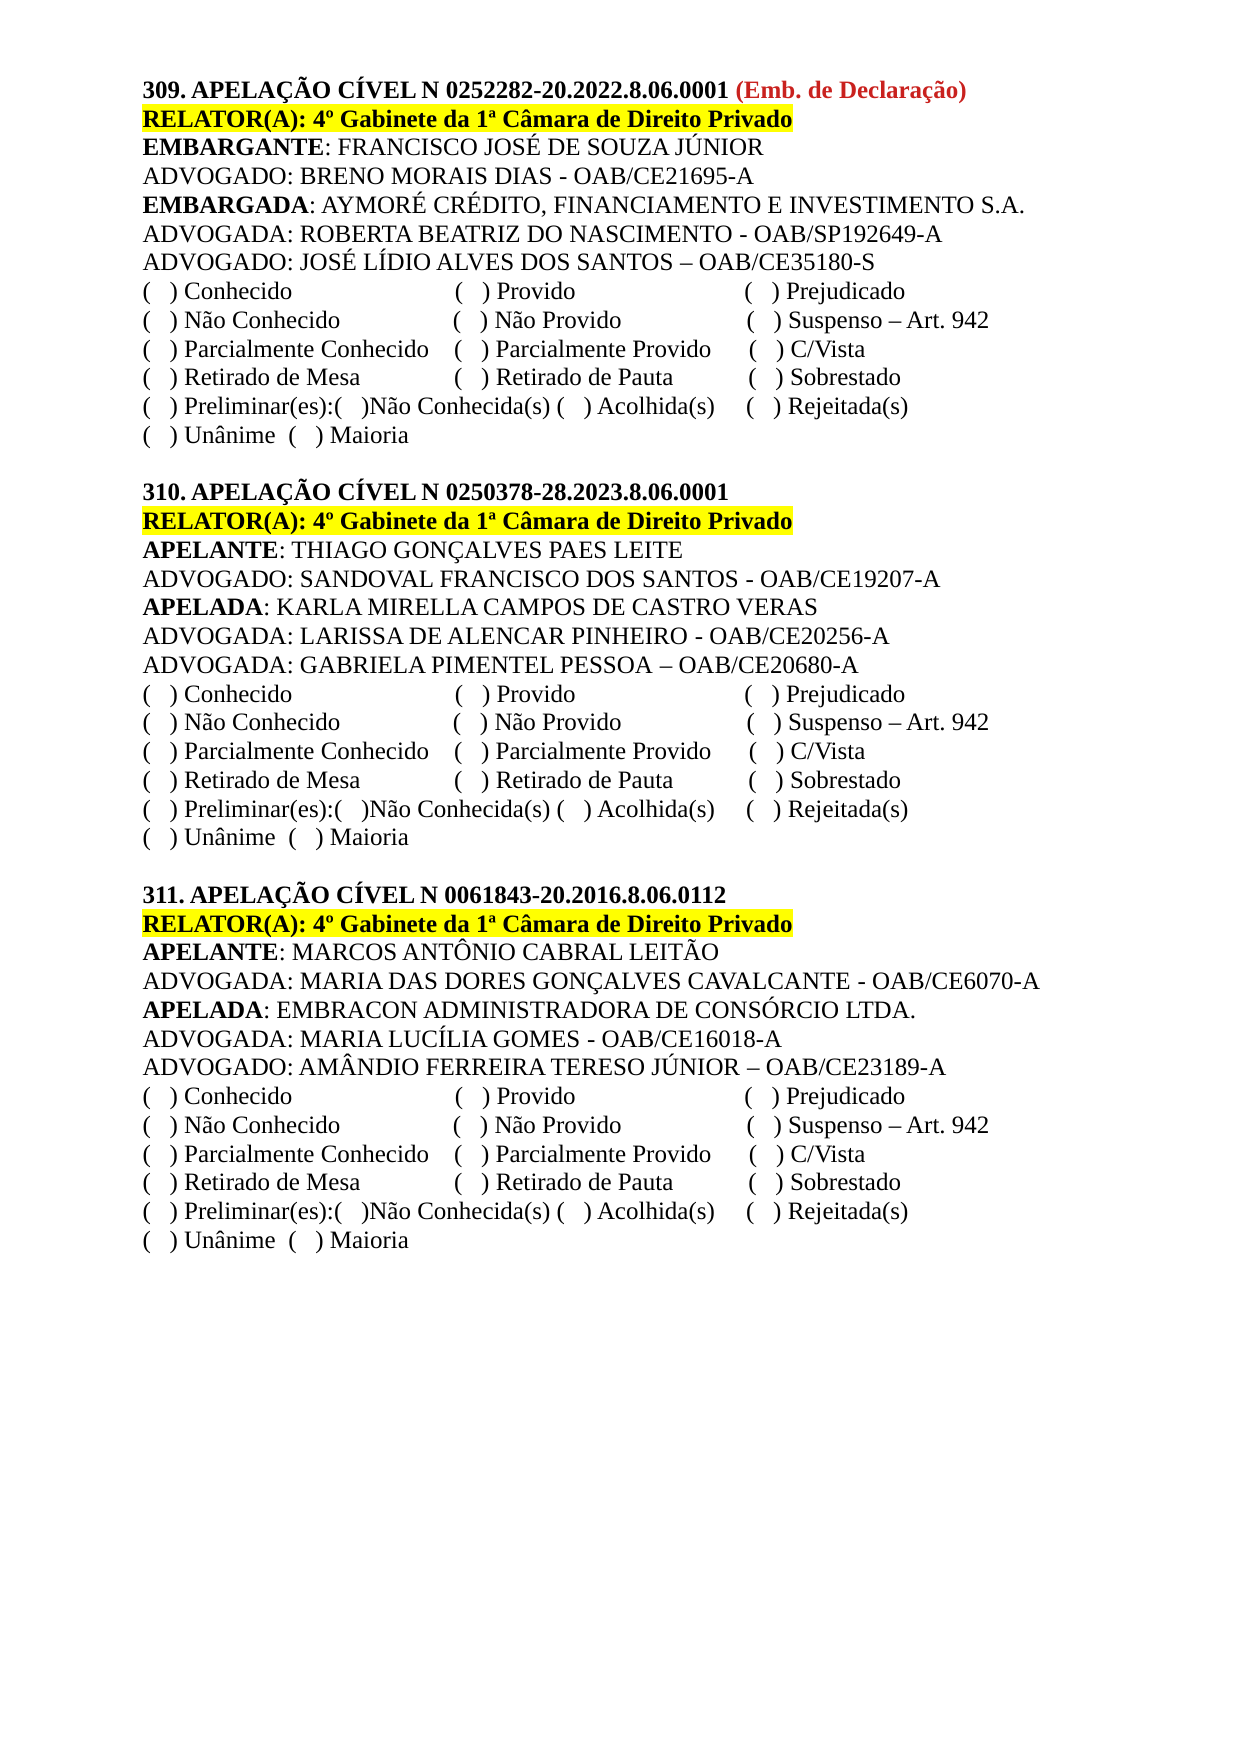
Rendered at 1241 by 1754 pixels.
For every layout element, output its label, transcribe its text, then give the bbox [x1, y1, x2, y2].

text ( ) Unânime ( ) Maioria 310. APELAÇÃO CÍVEL N 0250378-28.2023.8.06.0001 RELATOR(A): 4º Gabinete da 1ª Câmara de Direito Privado APELANTE: THIAGO GONÇALVES PAES LEITE ADVOGADO: SANDOVAL FRANCISCO DOS SANTOS - OAB/CE19207-A APELADA: KARLA MIRELLA CAMPOS DE CASTRO VERAS ADVOGADA: LARISSA DE ALENCAR PINHEIRO - OAB/CE20256-A ADVOGADA: GABRIELA PIMENTEL PESSOA – OAB/CE20680-A [142, 420, 1141, 679]
text ( ) Conhecido ( ) Provido ( ) Prejudicado [142, 1081, 1141, 1110]
text ( ) Unânime ( ) Maioria [142, 1225, 1141, 1311]
text ( ) Retirado de Mesa ( ) Retirado de Pauta ( ) Sobrestado [142, 765, 1158, 794]
text ( ) Unânime ( ) Maioria 311. APELAÇÃO CÍVEL N 0061843-20.2016.8.06.0112 RELATOR(A): 4º Gabinete da 1ª Câmara de Direito Privado APELANTE: MARCOS ANTÔNIO CABRAL LEITÃO ADVOGADA: MARIA DAS DORES GONÇALVES CAVALCANTE - OAB/CE6070-A APELADA: EMBRACON ADMINISTRADORA DE CONSÓRCIO LTDA. ADVOGADA: MARIA LUCÍLIA GOMES - OAB/CE16018-A ADVOGADO: AMÂNDIO FERREIRA TERESO JÚNIOR – OAB/CE23189-A [142, 822, 1141, 1081]
text ( ) Retirado de Mesa ( ) Retirado de Pauta ( ) Sobrestado [142, 1167, 1158, 1196]
text ( ) Conhecido ( ) Provido ( ) Prejudicado [142, 276, 1141, 305]
text ( ) Não Conhecido ( ) Não Provido ( ) Suspenso – Art. 942 [142, 1110, 1158, 1139]
text 309. APELAÇÃO CÍVEL N 0252282-20.2022.8.06.0001 (Emb. de Declaração) RELATOR(A): 4º Gabinete da 1ª Câmara de Direito Privado EMBARGANTE: FRANCISCO JOSÉ DE SOUZA JÚNIOR ADVOGADO: BRENO MORAIS DIAS - OAB/CE21695-A EMBARGADA: AYMORÉ CRÉDITO, FINANCIAMENTO E INVESTIMENTO S.A. ADVOGADA: ROBERTA BEATRIZ DO NASCIMENTO - OAB/SP192649-A ADVOGADO: JOSÉ LÍDIO ALVES DOS SANTOS – OAB/CE35180-S [142, 75, 1141, 276]
text ( ) Parcialmente Conhecido ( ) Parcialmente Provido ( ) C/Vista [142, 334, 1158, 362]
text ( ) Preliminar(es):( )Não Conhecida(s) ( ) Acolhida(s) ( ) Rejeitada(s) [142, 391, 1158, 420]
text ( ) Preliminar(es):( )Não Conhecida(s) ( ) Acolhida(s) ( ) Rejeitada(s) [142, 794, 1158, 822]
text ( ) Preliminar(es):( )Não Conhecida(s) ( ) Acolhida(s) ( ) Rejeitada(s) [142, 1196, 1158, 1225]
text ( ) Retirado de Mesa ( ) Retirado de Pauta ( ) Sobrestado [142, 362, 1158, 391]
text ( ) Conhecido ( ) Provido ( ) Prejudicado [142, 679, 1141, 707]
text ( ) Parcialmente Conhecido ( ) Parcialmente Provido ( ) C/Vista [142, 736, 1158, 765]
text ( ) Não Conhecido ( ) Não Provido ( ) Suspenso – Art. 942 [142, 305, 1158, 334]
text ( ) Não Conhecido ( ) Não Provido ( ) Suspenso – Art. 942 [142, 707, 1158, 736]
text ( ) Parcialmente Conhecido ( ) Parcialmente Provido ( ) C/Vista [142, 1139, 1158, 1167]
